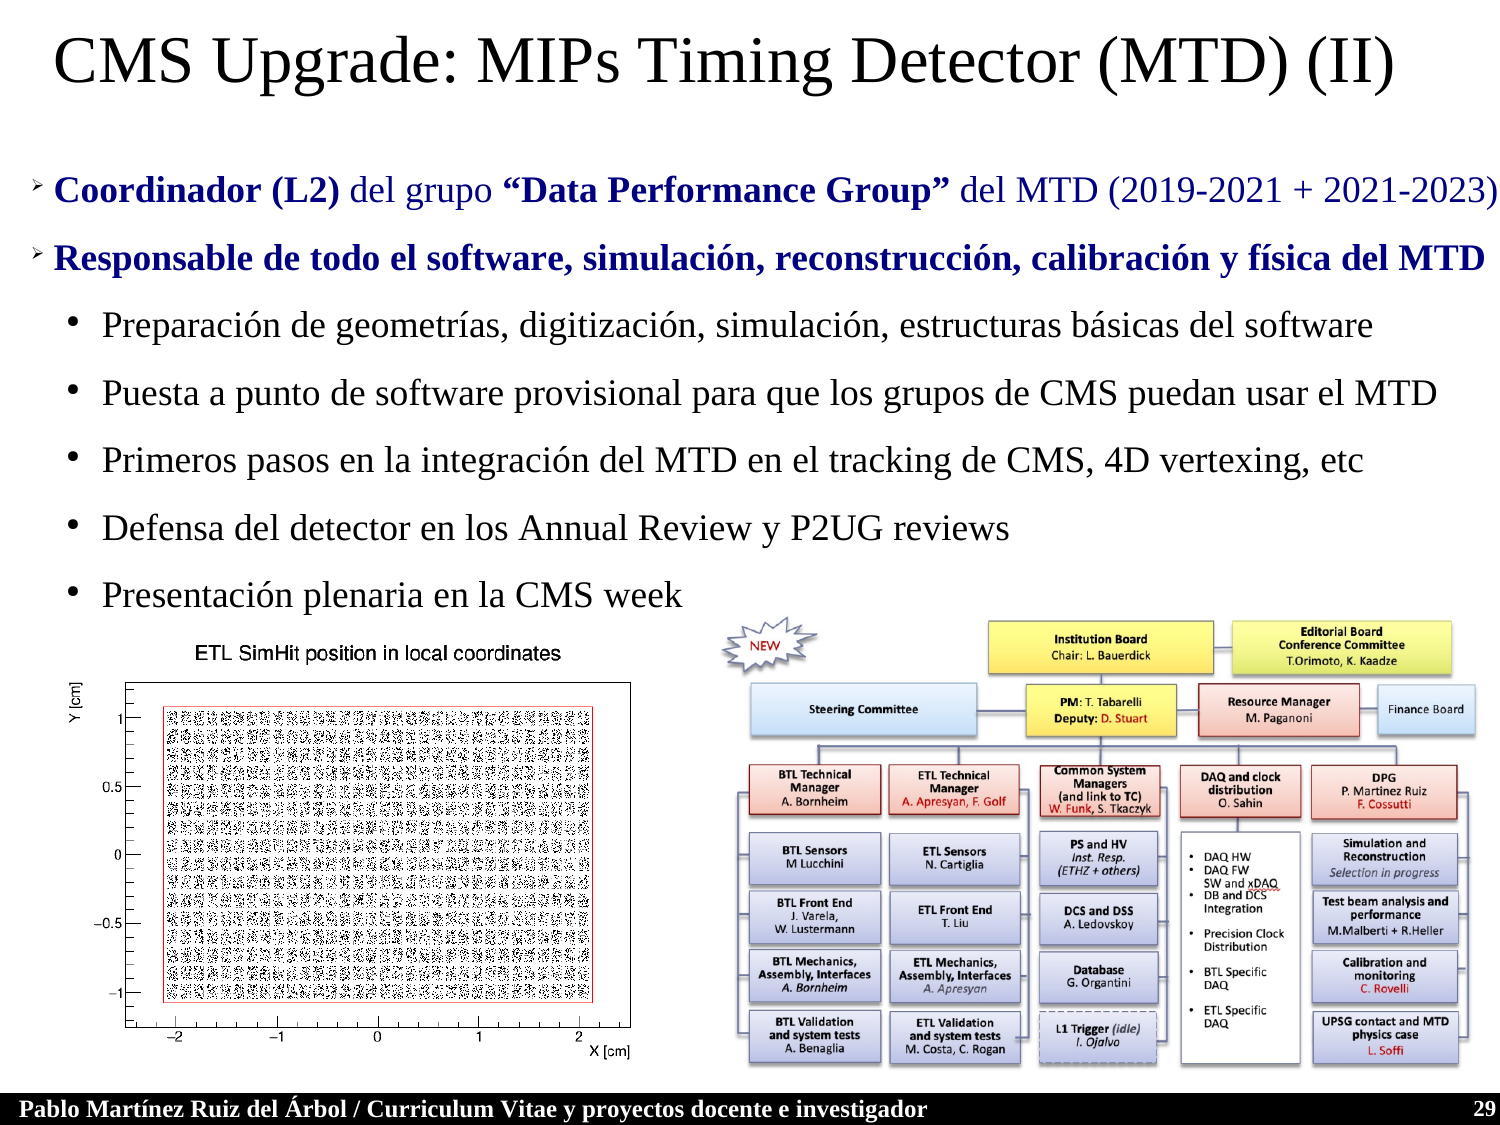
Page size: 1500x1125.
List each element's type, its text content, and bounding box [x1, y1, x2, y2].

text_box CMS Upgrade: MIPs Timing Detector (MTD) (II) [20, 7, 1431, 115]
picture [62, 639, 693, 1070]
text_box Coordinador (L2) del grupo “Data Performance Group” del MTD (2019-2021 + 2021-2023) Responsable de todo el software, simulación, reconstrucción, calibración y física del MTD Preparación de geometrías, digitización, simulación, estructuras básicas del software Puesta a punto de software provisional para que los grupos de CMS puedan usar el MTD Primeros pasos en la integración del MTD en el tracking de CMS, 4D vertexing, etc Defensa del detector en los Annual Review y P2UG reviews Presentación plenaria en la CMS week [11, 130, 1500, 661]
picture [714, 599, 1486, 1081]
